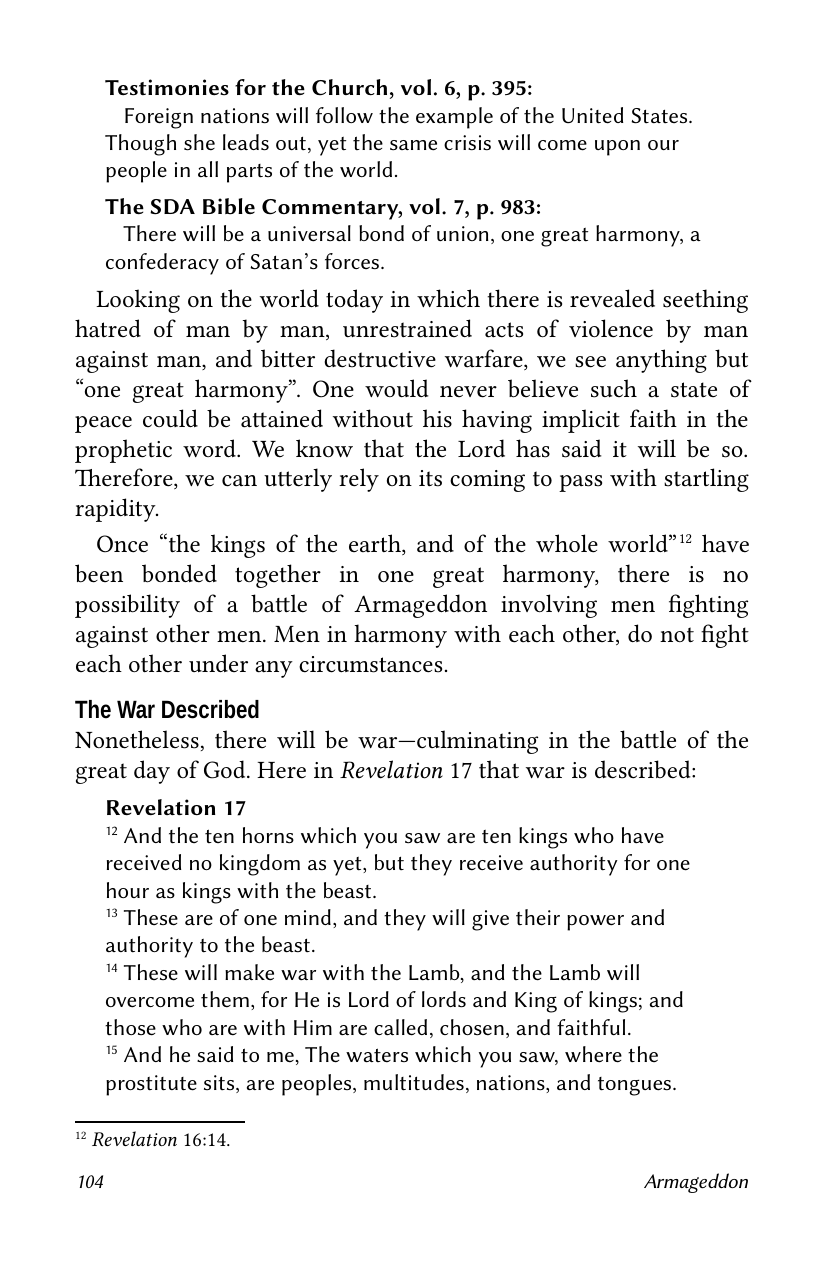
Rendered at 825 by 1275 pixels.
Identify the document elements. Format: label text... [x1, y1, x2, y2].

text Testimonies for the Church, vol. 6, p. 395: [105, 75, 750, 101]
text 14 These will make war with the Lamb, and the Lamb will overcome them, for He is Lord of lords and King of kings; and those who are with Him are called, chosen, and faithful. [105, 960, 720, 1041]
text Once “the kings of the earth, and of the whole world” have been bonded together in one great harmony, there is no possibility of a battle of Armageddon involving men fighting against other men. Men in harmony with each other, do not fight each other under any circumstances. [75, 530, 750, 678]
text The SDA Bible Commentary, vol. 7, p. 983: [105, 194, 750, 220]
text Revelation 17 [105, 795, 750, 821]
text Nonetheless, there will be war—culminating in the battle of the great day of God. Here in Revelation 17 that war is described: [75, 726, 750, 785]
text Looking on the world today in which there is revealed seething hatred of man by man, unrestrained acts of violence by man against man, and bitter destructive warfare, we see anything but “one great harmony”. One would never believe such a state of peace could be attained without his having implicit faith in the prophetic word. We know that the Lord has said it will be so. Therefore, we can utterly rely on its coming to pass with startling rapidity. [75, 285, 750, 523]
text Revelation 16:14. [75, 1128, 750, 1152]
text 15 And he said to me, The waters which you saw, where the prostitute sits, are peoples, multitudes, nations, and tongues. [105, 1042, 720, 1096]
text 13 These are of one mind, and they will give their power and authority to the beast. [105, 905, 720, 958]
text 12 And the ten horns which you saw are ten kings who have received no kingdom as yet, but they receive authority for one hour as kings with the beast. [105, 823, 720, 904]
text Foreign nations will follow the example of the United States. Though she leads out, yet the same crisis will come upon our people in all parts of the world. [105, 103, 720, 183]
text There will be a universal bond of union, one great harmony, a confederacy of Satan’s forces. [105, 221, 720, 275]
subtitle The War Described [75, 695, 750, 723]
